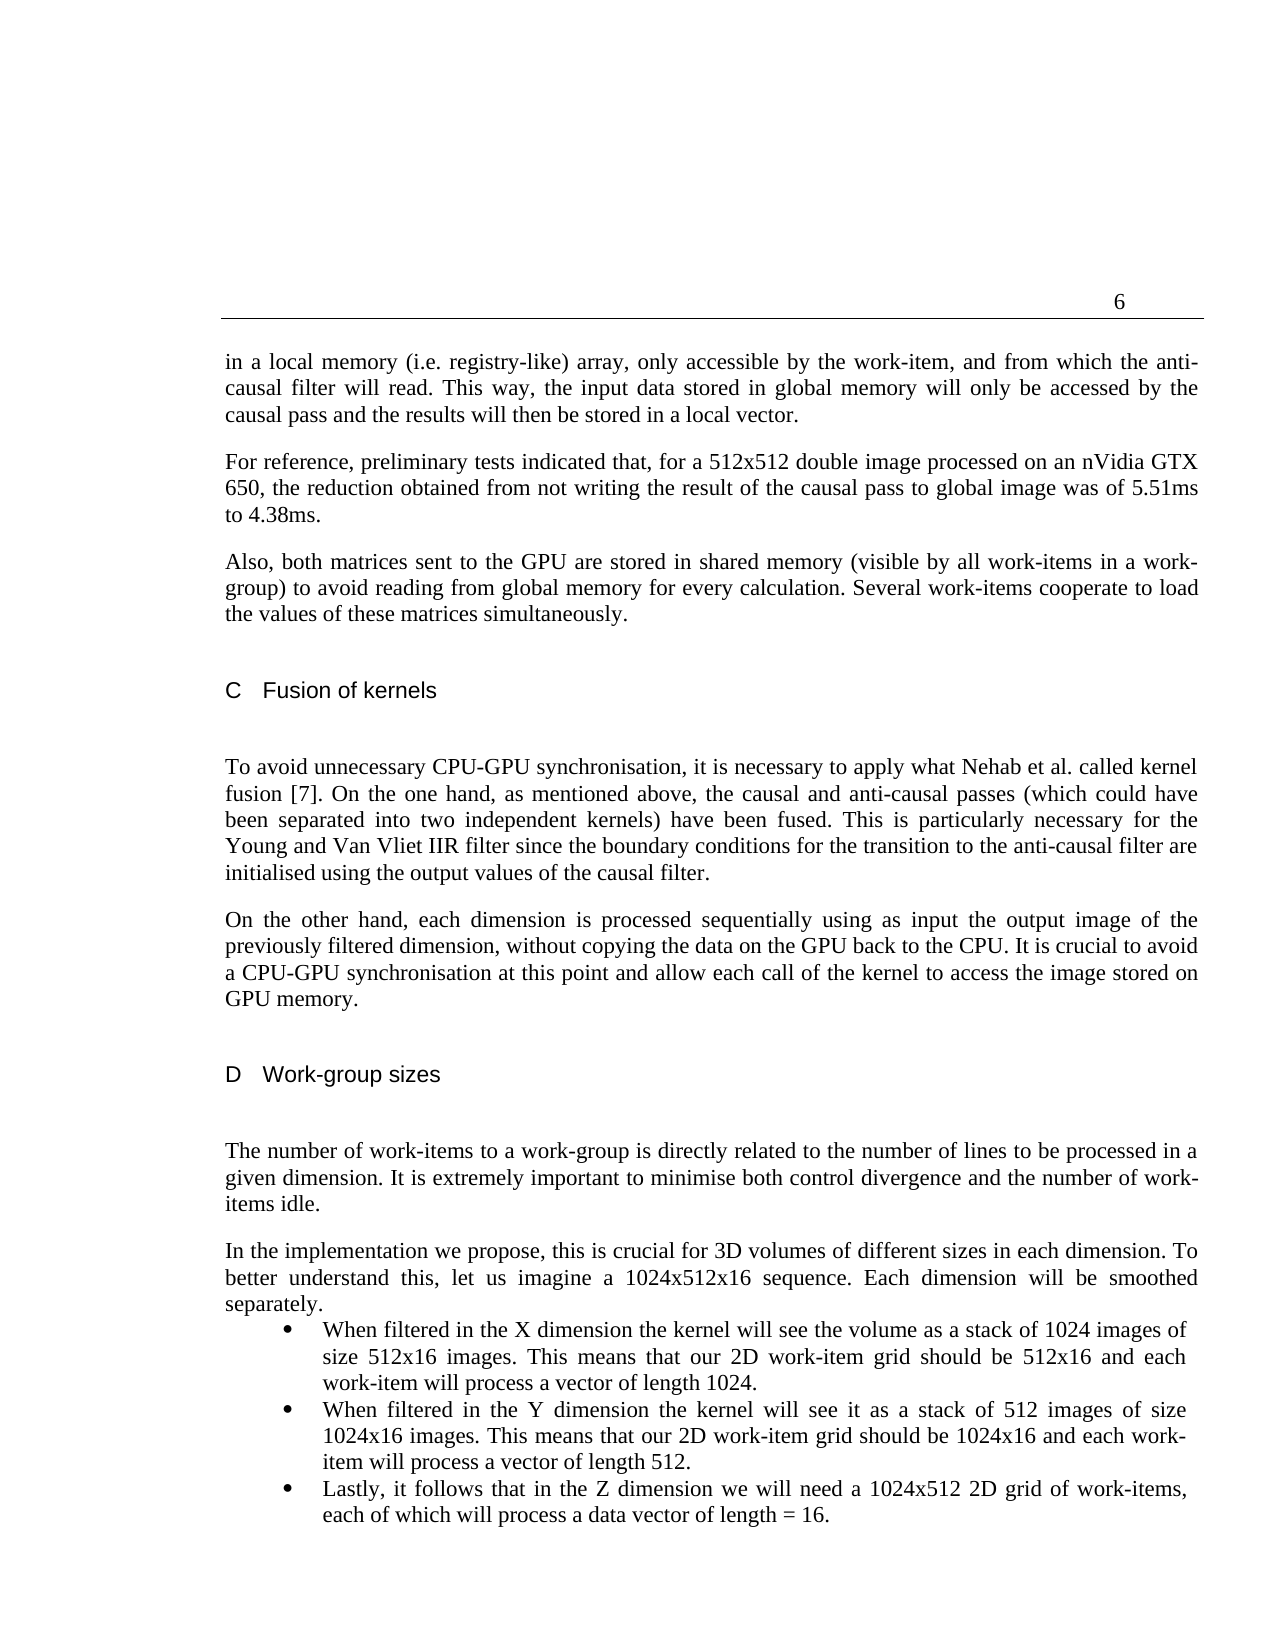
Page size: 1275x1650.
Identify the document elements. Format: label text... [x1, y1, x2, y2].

text For reference, preliminary tests indicated that, for a 512x512 double image processed on an nVidia GTX 650, the reduction obtained from not writing the result of the causal pass to global image was of 5.51ms to 4.38ms. [225, 448, 1200, 527]
subtitle Fusion of kernels [225, 677, 1200, 703]
list Lastly, it follows that in the Z dimension we will need a 1024x512 2D grid of work-items, each of which will process a data vector of length = 16. [284, 1475, 1188, 1527]
text in a local memory (i.e. registry-like) array, only accessible by the work-item, and from which the anti-causal filter will read. This way, the input data stored in global memory will only be accessed by the causal pass and the results will then be stored in a local vector. [225, 348, 1200, 427]
text In the implementation we propose, this is crucial for 3D volumes of different sizes in each dimension. To better understand this, let us imagine a 1024x512x16 sequence. Each dimension will be smoothed separately. [225, 1237, 1200, 1317]
list When filtered in the Y dimension the kernel will see it as a stack of 512 images of size 1024x16 images. This means that our 2D work-item grid should be 1024x16 and each work-item will process a vector of length 512. [284, 1396, 1188, 1475]
list When filtered in the X dimension the kernel will see the volume as a stack of 1024 images of size 512x16 images. This means that our 2D work-item grid should be 512x16 and each work-item will process a vector of length 1024. [284, 1317, 1188, 1396]
text The number of work-items to a work-group is directly related to the number of lines to be processed in a given dimension. It is extremely important to minimise both control divergence and the number of work-items idle. [225, 1138, 1200, 1217]
subtitle Work-group sizes [225, 1061, 1200, 1088]
text On the other hand, each dimension is processed sequentially using as input the output image of the previously filtered dimension, without copying the data on the GPU back to the CPU. It is crucial to avoid a CPU-GPU synchronisation at this point and allow each call of the kernel to access the image stored on GPU memory. [225, 906, 1200, 1011]
text Also, both matrices sent to the GPU are stored in shared memory (visible by all work-items in a work-group) to avoid reading from global memory for every calculation. Several work-items cooperate to load the values of these matrices simultaneously. [225, 548, 1200, 627]
text To avoid unnecessary CPU-GPU synchronisation, it is necessary to apply what Nehab et al. called kernel fusion [7]. On the one hand, as mentioned above, the causal and anti-causal passes (which could have been separated into two independent kernels) have been fused. This is particularly necessary for the Young and Van Vliet IIR filter since the boundary conditions for the transition to the anti-causal filter are initialised using the output values of the causal filter. [225, 753, 1200, 885]
